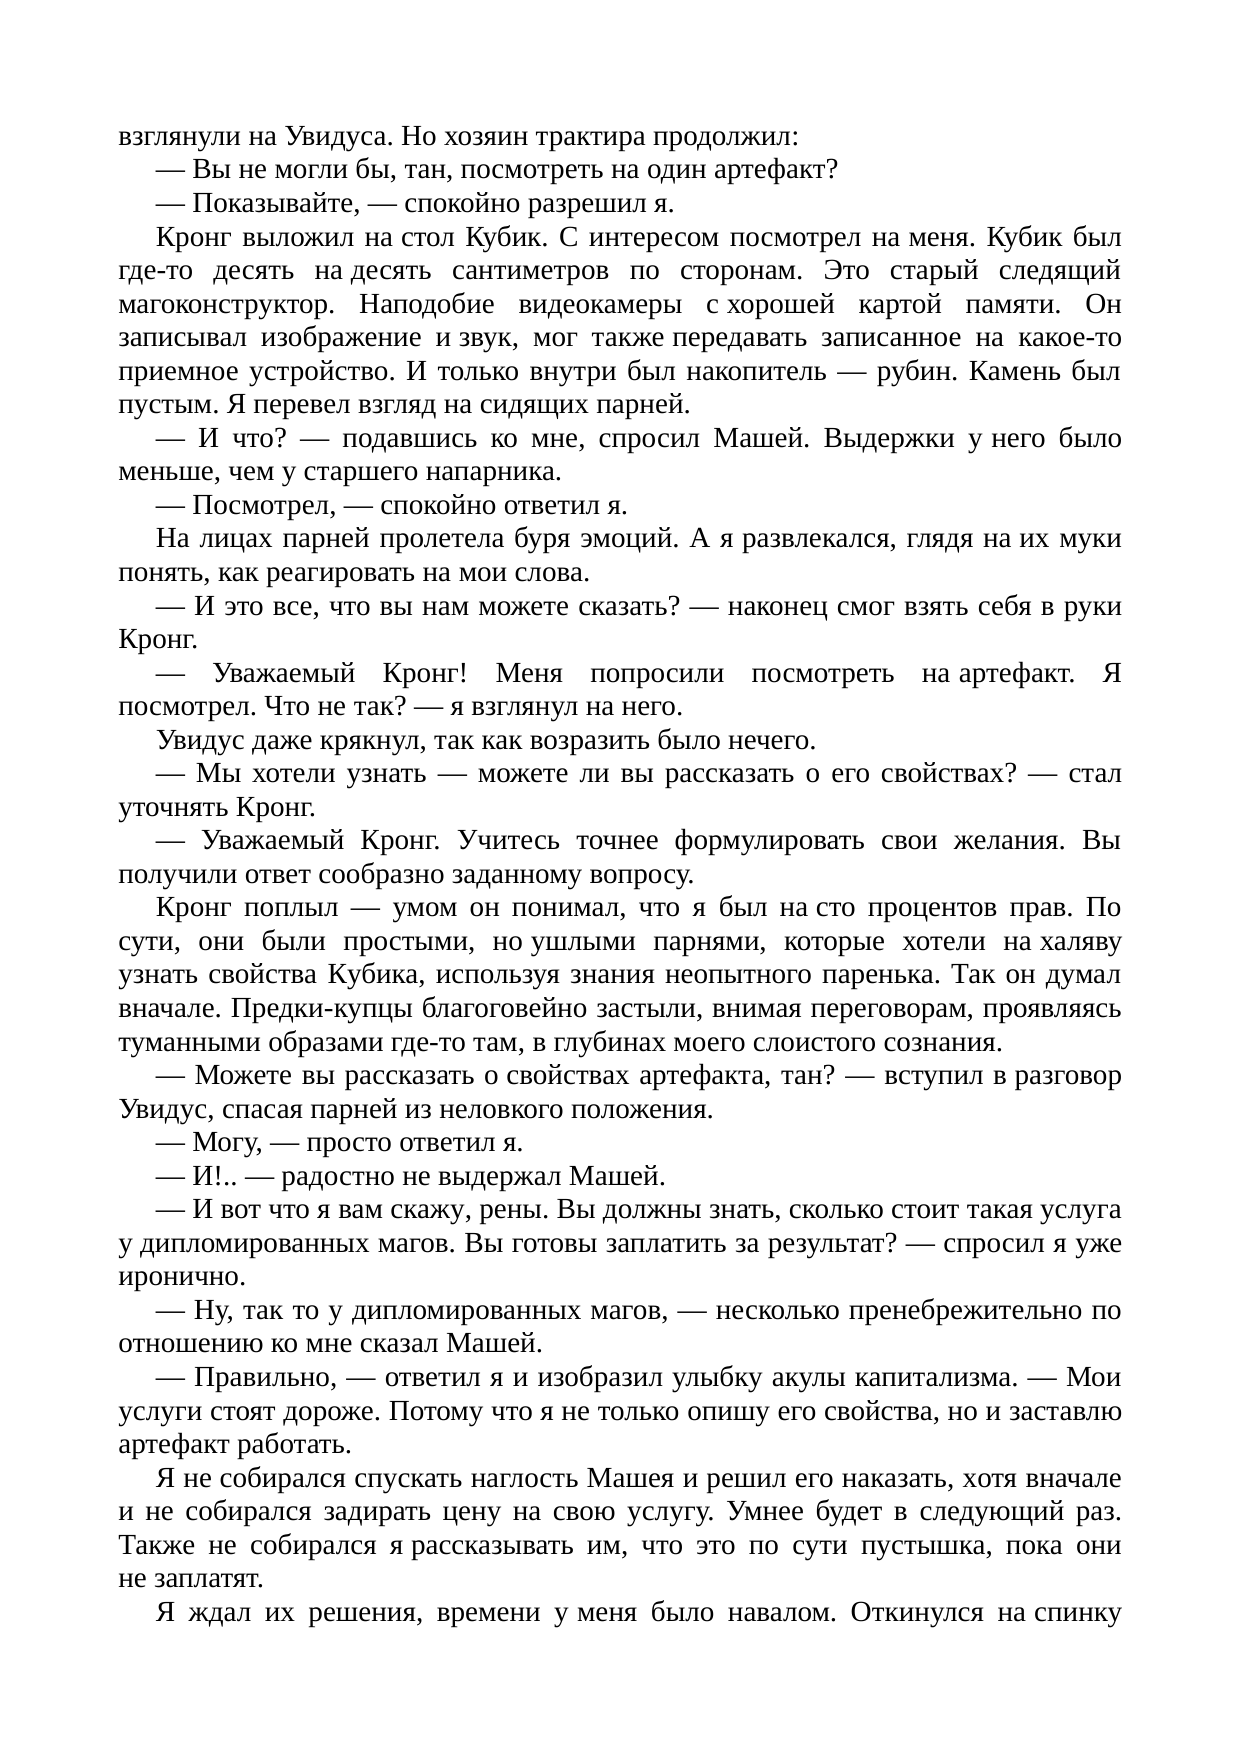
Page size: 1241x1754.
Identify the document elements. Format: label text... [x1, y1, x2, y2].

text — Показывайте, — спокойно разрешил я. [118, 185, 1122, 219]
text — Уважаемый Кронг. Учитесь точнее формулировать свои желания. Вы получили ответ сообразно заданному вопросу. [118, 822, 1122, 889]
text — И вот что я вам скажу, рены. Вы должны знать, сколько стоит такая услуга у дипломированных магов. Вы готовы заплатить за результат? — спросил я уже иронично. [118, 1191, 1122, 1292]
text На лицах парней пролетела буря эмоций. А я развлекался, глядя на их муки понять, как реагировать на мои слова. [118, 521, 1122, 588]
text — Ну, так то у дипломированных магов, — несколько пренебрежительно по отношению ко мне сказал Машей. [118, 1292, 1122, 1359]
text — Посмотрел, — спокойно ответил я. [118, 487, 1122, 521]
text — Правильно, — ответил я и изобразил улыбку акулы капитализма. — Мои услуги стоят дороже. Потому что я не только опишу его свойства, но и заставлю артефакт работать. [118, 1359, 1122, 1460]
text — Уважаемый Кронг! Меня попросили посмотреть на артефакт. Я посмотрел. Что не так? — я взглянул на него. [118, 655, 1122, 722]
text — Можете вы рассказать о свойствах артефакта, тан? — вступил в разговор Увидус, спасая парней из неловкого положения. [118, 1057, 1122, 1124]
text — Могу, — просто ответил я. [118, 1124, 1122, 1158]
text — И!.. — радостно не выдержал Машей. [118, 1158, 1122, 1191]
text Я ждал их решения, времени у меня было навалом. Откинулся на спинку [118, 1594, 1122, 1627]
text Увидус даже крякнул, так как возразить было нечего. [118, 722, 1122, 755]
text Кронг выложил на стол Кубик. С интересом посмотрел на меня. Кубик был где-то десять на десять сантиметров по сторонам. Это старый следящий магоконструктор. Наподобие видеокамеры с хорошей картой памяти. Он записывал изображение и звук, мог также передавать записанное на какое-то приемное устройство. И только внутри был накопитель — рубин. Камень был пустым. Я перевел взгляд на сидящих парней. [118, 219, 1122, 420]
text взглянули на Увидуса. Но хозяин трактира продолжил: [118, 118, 1122, 152]
text Я не собирался спускать наглость Машея и решил его наказать, хотя вначале и не собирался задирать цену на свою услугу. Умнее будет в следующий раз. Также не собирался я рассказывать им, что это по сути пустышка, пока они не заплатят. [118, 1460, 1122, 1594]
text — И что? — подавшись ко мне, спросил Машей. Выдержки у него было меньше, чем у старшего напарника. [118, 420, 1122, 487]
text — Мы хотели узнать — можете ли вы рассказать о его свойствах? — стал уточнять Кронг. [118, 755, 1122, 822]
text Кронг поплыл — умом он понимал, что я был на сто процентов прав. По сути, они были простыми, но ушлыми парнями, которые хотели на халяву узнать свойства Кубика, используя знания неопытного паренька. Так он думал вначале. Предки-купцы благоговейно застыли, внимая переговорам, проявляясь туманными образами где-то там, в глубинах моего слоистого сознания. [118, 889, 1122, 1057]
text — Вы не могли бы, тан, посмотреть на один артефакт? [118, 152, 1122, 185]
text — И это все, что вы нам можете сказать? — наконец смог взять себя в руки Кронг. [118, 588, 1122, 655]
